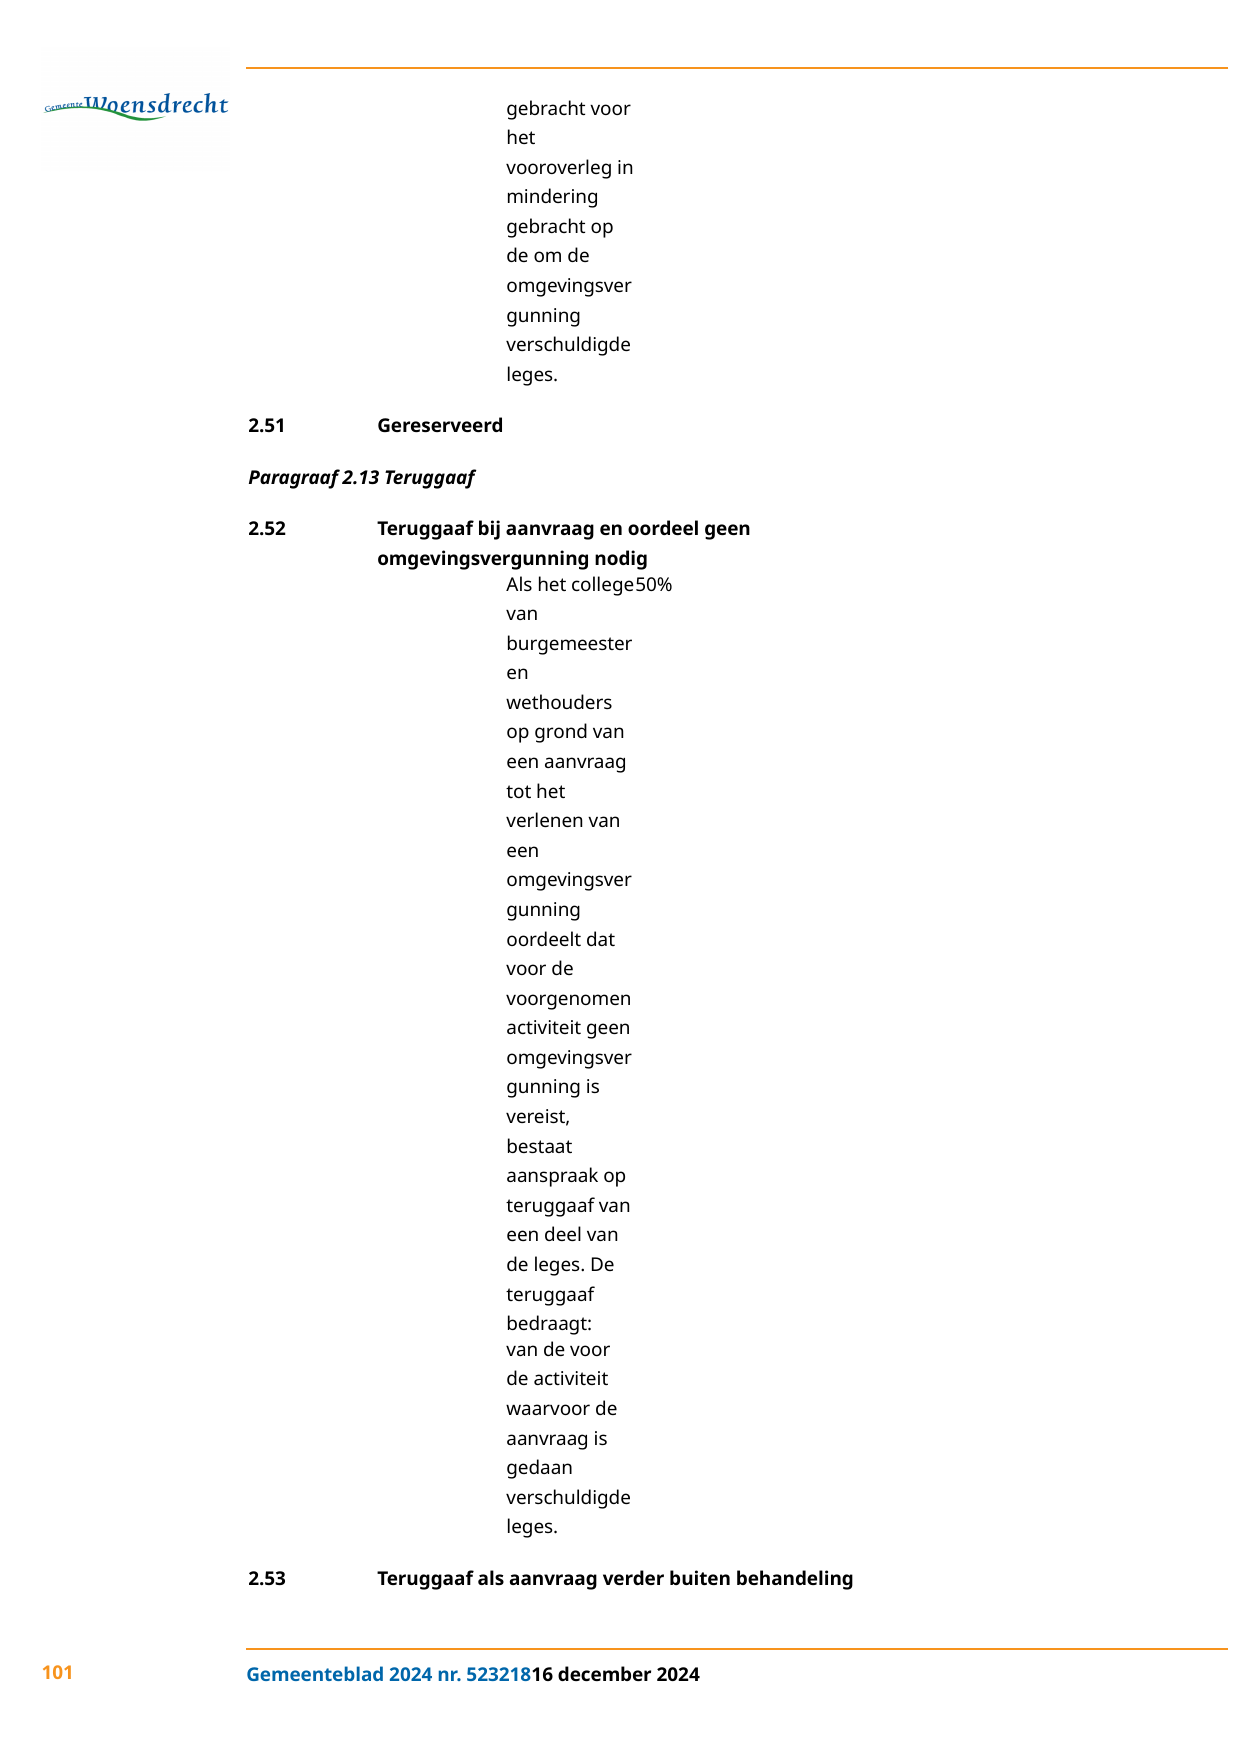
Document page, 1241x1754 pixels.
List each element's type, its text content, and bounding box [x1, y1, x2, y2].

table_cell [377, 1336, 506, 1539]
table_cell [894, 515, 1152, 571]
table_cell [764, 1336, 1022, 1539]
table_cell [248, 95, 377, 387]
table_cell [764, 95, 1022, 387]
table_cell [894, 1565, 1152, 1591]
table_cell [377, 1539, 506, 1565]
table_cell [764, 387, 1022, 412]
table_cell [1023, 95, 1152, 387]
table_cell Als het college van burgemeester en wethouders op grond van een aanvraag tot het verlenen van een omgevingsvergunning oordeelt dat voor de voorgenomen activiteit geen omgevingsvergunning is vereist, bestaat aanspraak op teruggaaf van een deel van de leges. De teruggaaf bedraagt: [506, 571, 635, 1336]
table_cell [764, 1539, 1022, 1565]
table_cell [1023, 490, 1152, 515]
table_cell [764, 438, 1022, 464]
table_cell 50% [635, 571, 764, 1336]
picture [41, 47, 231, 172]
table_cell van de voor de activiteit waarvoor de aanvraag is gedaan verschuldigde leges. [506, 1336, 635, 1539]
table_cell [377, 438, 506, 464]
table_cell [248, 571, 377, 1336]
table_cell [1023, 1539, 1152, 1565]
table_cell gebracht voor het vooroverleg in mindering gebracht op de om de omgevingsvergunning verschuldigde leges. [506, 95, 635, 387]
table_cell [635, 438, 764, 464]
table_cell 2.51 [248, 413, 377, 438]
table_cell [635, 490, 764, 515]
table_cell [506, 438, 635, 464]
table_cell [894, 413, 1152, 438]
table_cell [635, 1539, 764, 1565]
table_cell [764, 571, 1022, 1336]
table_cell [248, 490, 377, 515]
table_cell [1023, 1336, 1152, 1539]
table_cell [377, 490, 506, 515]
table_cell Gereserveerd [377, 413, 893, 438]
table_cell [506, 490, 635, 515]
table_cell Paragraaf 2.13 Teruggaaf [248, 464, 893, 490]
table_cell [506, 1539, 635, 1565]
table_cell [1023, 387, 1152, 412]
table_cell [377, 95, 506, 387]
table_cell [248, 387, 377, 412]
table_cell 2.53 [248, 1565, 377, 1591]
table_cell [248, 1336, 377, 1539]
table_cell [635, 387, 764, 412]
table_cell Teruggaaf bij aanvraag en oordeel geen omgevingsvergunning nodig [377, 515, 893, 571]
table_cell [894, 464, 1152, 490]
table_cell 2.52 [248, 515, 377, 571]
table_cell [377, 571, 506, 1336]
table_cell [635, 95, 764, 387]
table_cell [764, 490, 1022, 515]
table_cell [1023, 438, 1152, 464]
table_cell Teruggaaf als aanvraag verder buiten behandeling [377, 1565, 893, 1591]
table_cell [248, 1539, 377, 1565]
table_cell [1023, 571, 1152, 1336]
table_cell [377, 387, 506, 412]
table_cell [248, 438, 377, 464]
table_cell [635, 1336, 764, 1539]
table_cell [506, 387, 635, 412]
